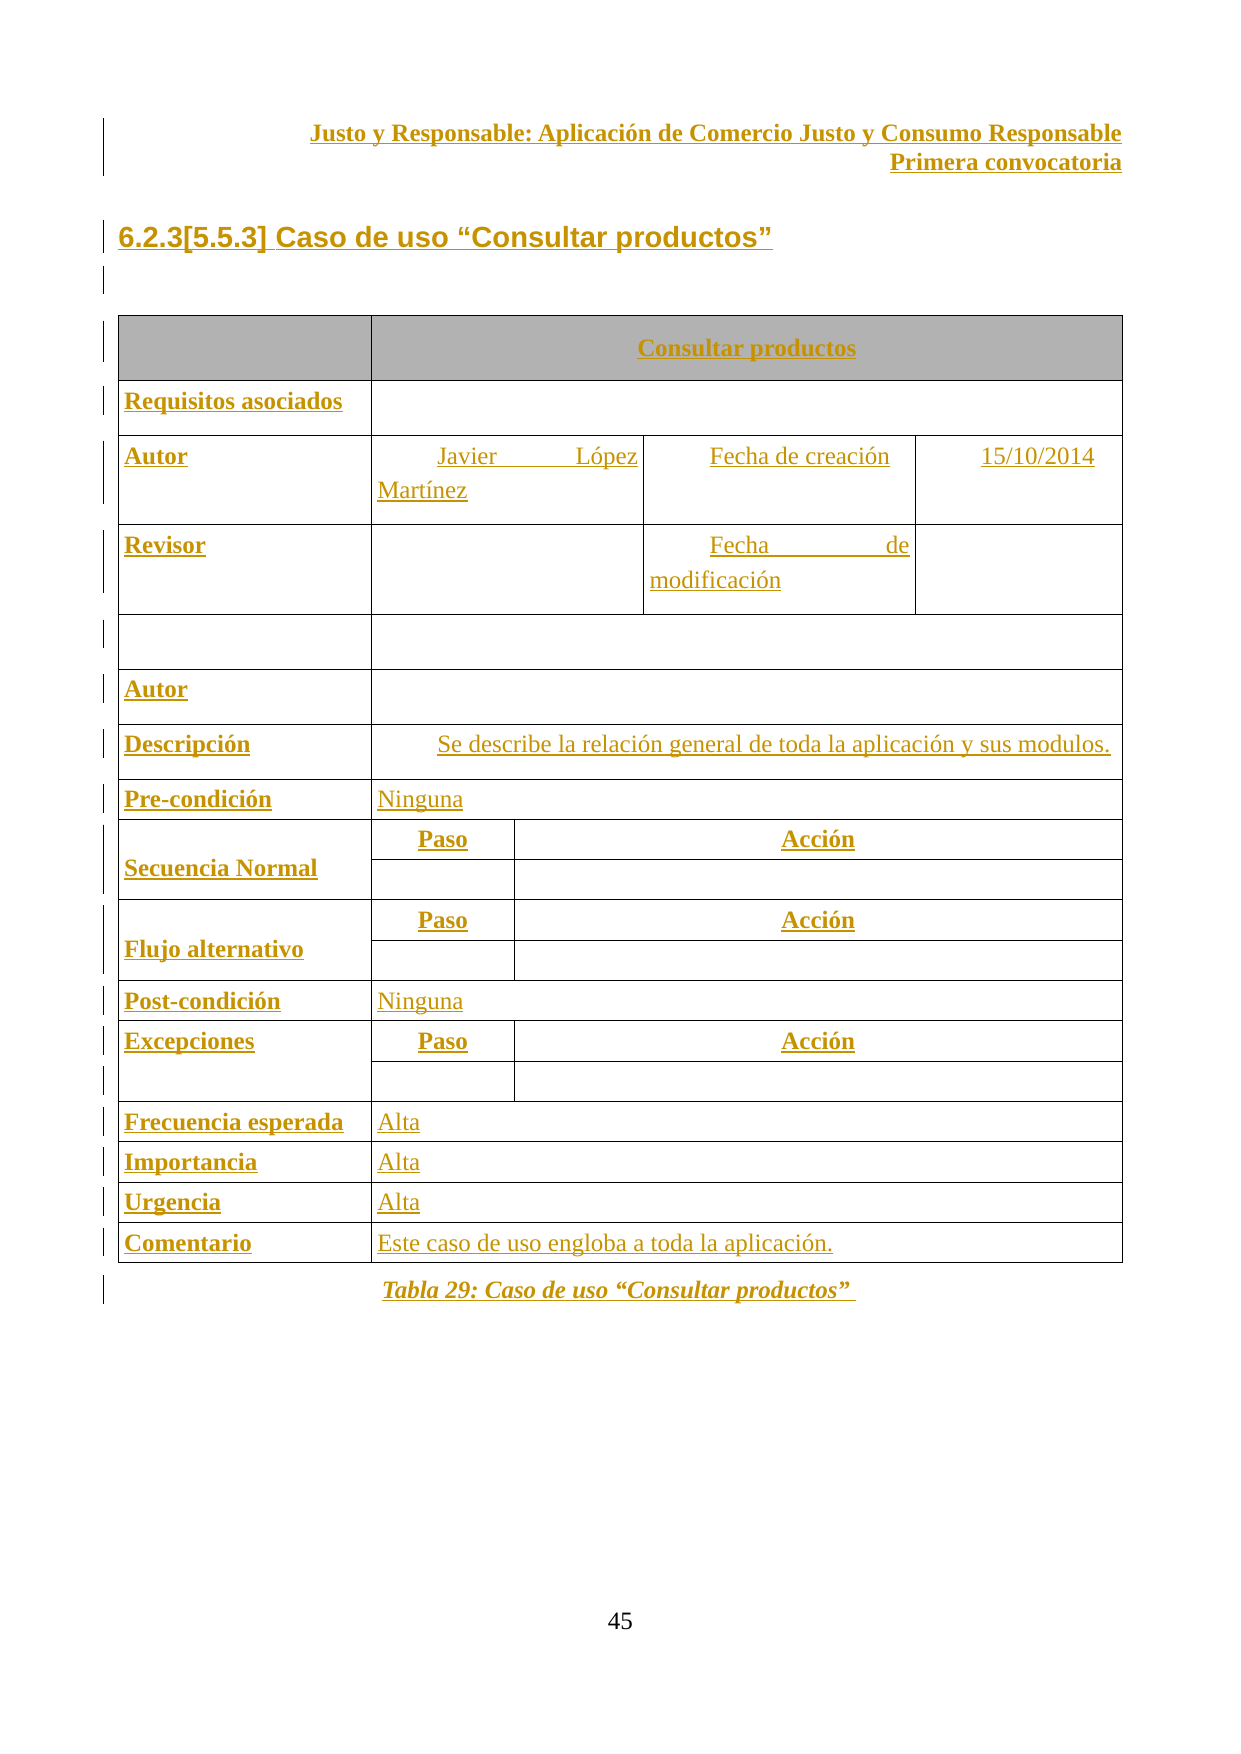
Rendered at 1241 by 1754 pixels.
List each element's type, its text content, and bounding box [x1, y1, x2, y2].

table_cell Frecuencia esperada [119, 1102, 371, 1141]
table_cell Acción [515, 820, 1122, 859]
table_cell Javier López Martínez [372, 436, 643, 524]
table_cell Alta [372, 1102, 1122, 1141]
table_cell [515, 941, 1122, 980]
table_cell Comentario [119, 1223, 371, 1262]
table_cell [372, 860, 514, 899]
table_cell [916, 525, 1122, 614]
table_cell [372, 615, 1122, 669]
table_cell [372, 381, 1122, 435]
table_cell Flujo alternativo [119, 900, 371, 980]
table_header [119, 316, 371, 380]
text Tabla 29: Caso de uso “Consultar productos” [118, 1275, 1122, 1303]
table_cell Excepciones [119, 1021, 371, 1101]
table_cell [372, 525, 643, 614]
table_cell Paso [372, 1021, 514, 1061]
table_cell Post-condición [119, 981, 371, 1020]
table_cell Fecha de creación [644, 436, 915, 524]
table_cell 15/10/2014 [916, 436, 1122, 524]
table_cell Paso [372, 820, 514, 859]
table_cell [119, 615, 371, 669]
table_cell Alta [372, 1183, 1122, 1222]
table_cell Se describe la relación general de toda la aplicación y sus modulos. [372, 725, 1122, 778]
subtitle Caso de uso “Consultar productos” [118, 220, 1122, 253]
table_cell Acción [515, 900, 1122, 940]
table_cell Urgencia [119, 1183, 371, 1222]
table_cell Secuencia Normal [119, 820, 371, 899]
table_cell Revisor [119, 525, 371, 614]
table_cell [515, 1062, 1122, 1101]
table_cell [372, 1062, 514, 1101]
table_cell Requisitos asociados [119, 381, 371, 435]
table_cell Pre-condición [119, 780, 371, 819]
table_cell [372, 670, 1122, 723]
table_cell Autor [119, 670, 371, 723]
table_cell Descripción [119, 725, 371, 778]
table_header Consultar productos [372, 316, 1122, 380]
table_cell Autor [119, 436, 371, 524]
table_cell Paso [372, 900, 514, 940]
table_cell Alta [372, 1142, 1122, 1182]
table_cell Importancia [119, 1142, 371, 1182]
table_cell [515, 860, 1122, 899]
table_cell Fecha de modificación [644, 525, 915, 614]
table_cell Acción [515, 1021, 1122, 1061]
table_cell Ninguna [372, 780, 1122, 819]
table_cell [372, 941, 514, 980]
table_cell Ninguna [372, 981, 1122, 1020]
table_cell Este caso de uso engloba a toda la aplicación. [372, 1223, 1122, 1262]
